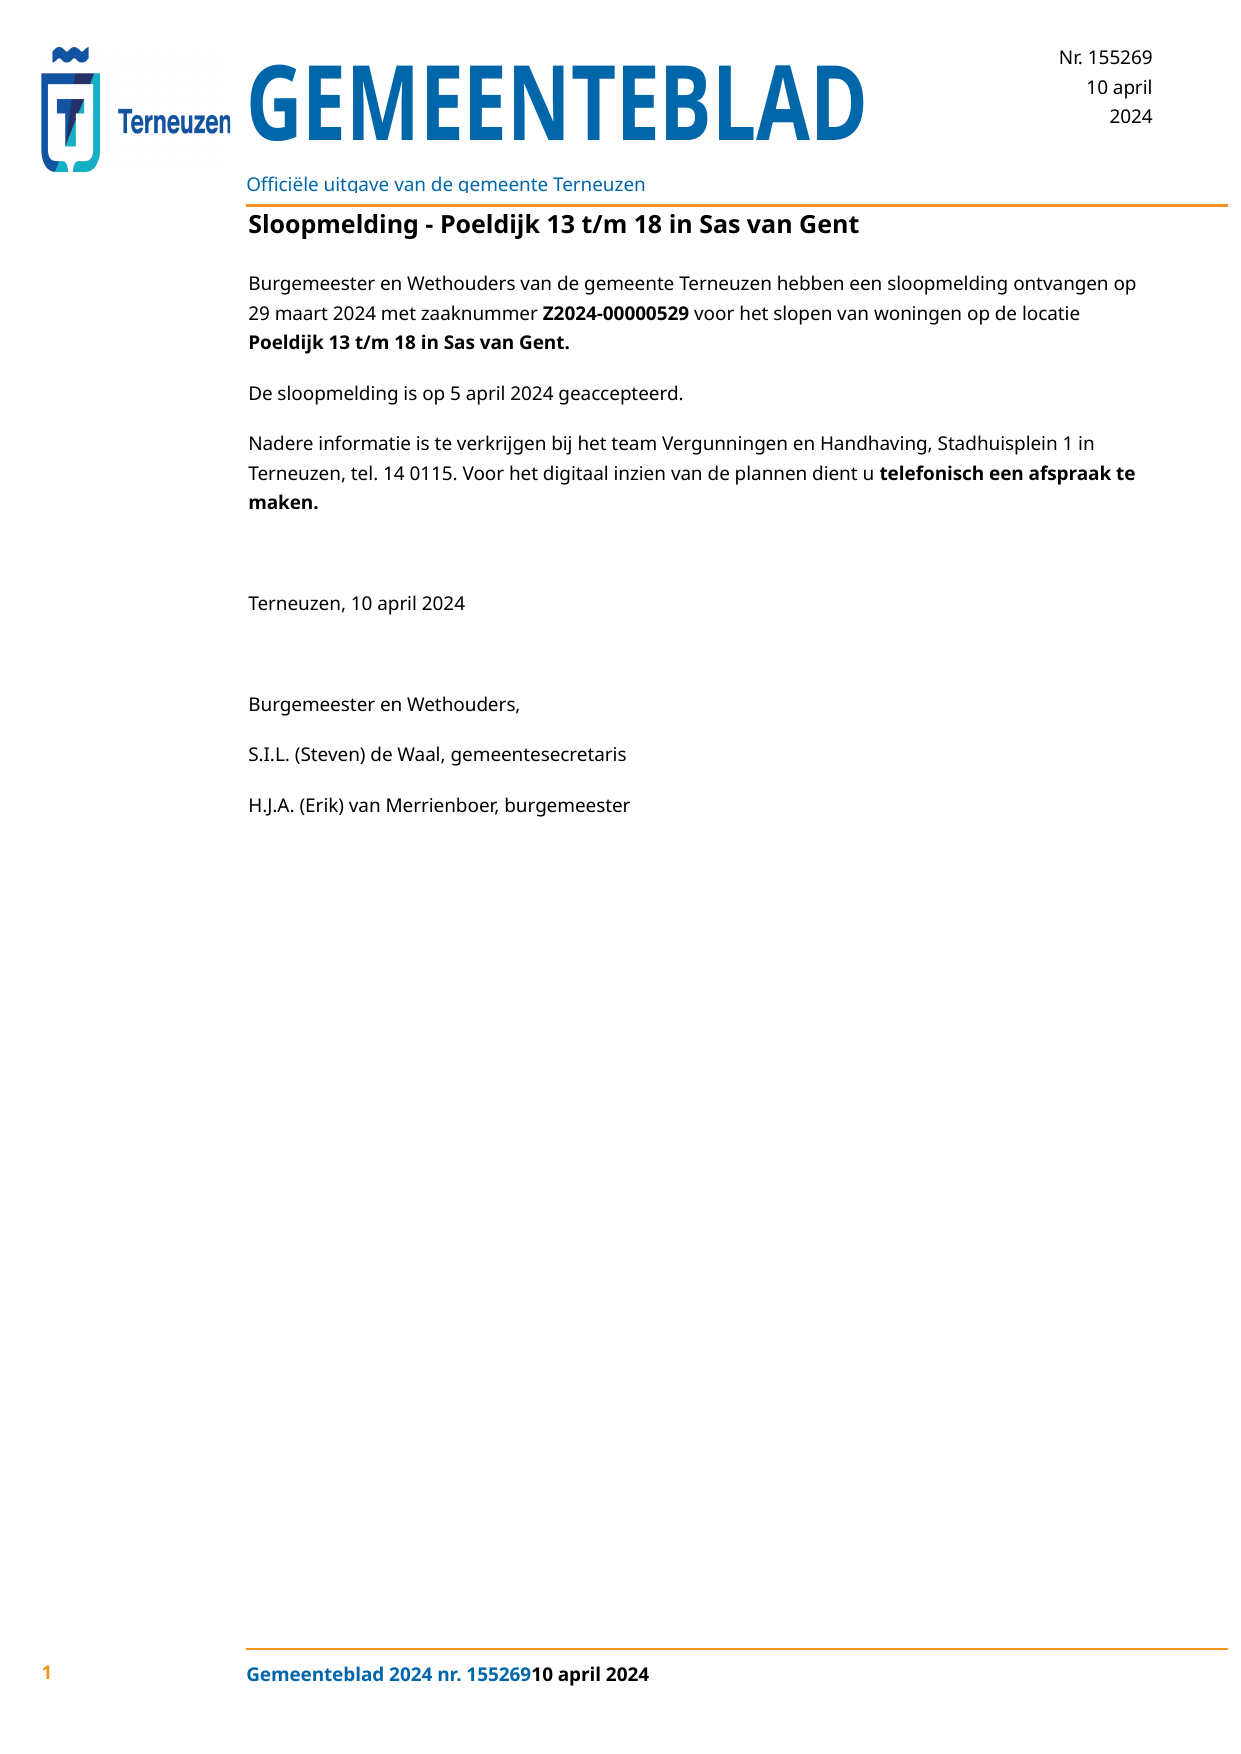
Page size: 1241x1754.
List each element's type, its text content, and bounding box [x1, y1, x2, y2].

text Sloopmelding - Poeldijk 13 t/m 18 in Sas van Gent [248, 207, 1152, 241]
picture [41, 47, 231, 172]
text H.J.A. (Erik) van Merrienboer, burgemeester [248, 792, 1152, 818]
text Nadere informatie is te verkrijgen bij het team Vergunningen en Handhaving, Stadhuisplein 1 in Terneuzen, tel. 14 0115. Voor het digitaal inzien van de plannen dient u telefonisch een afspraak te maken. [248, 430, 1152, 515]
text De sloopmelding is op 5 april 2024 geaccepteerd. [248, 380, 1152, 406]
text Terneuzen, 10 april 2024 [248, 590, 1152, 616]
text S.I.L. (Steven) de Waal, gemeentesecretaris [248, 742, 1152, 767]
text Burgemeester en Wethouders van de gemeente Terneuzen hebben een sloopmelding ontvangen op 29 maart 2024 met zaaknummer Z2024-00000529 voor het slopen van woningen op de locatie Poeldijk 13 t/m 18 in Sas van Gent. [248, 270, 1152, 355]
text Burgemeester en Wethouders, [248, 691, 1152, 717]
